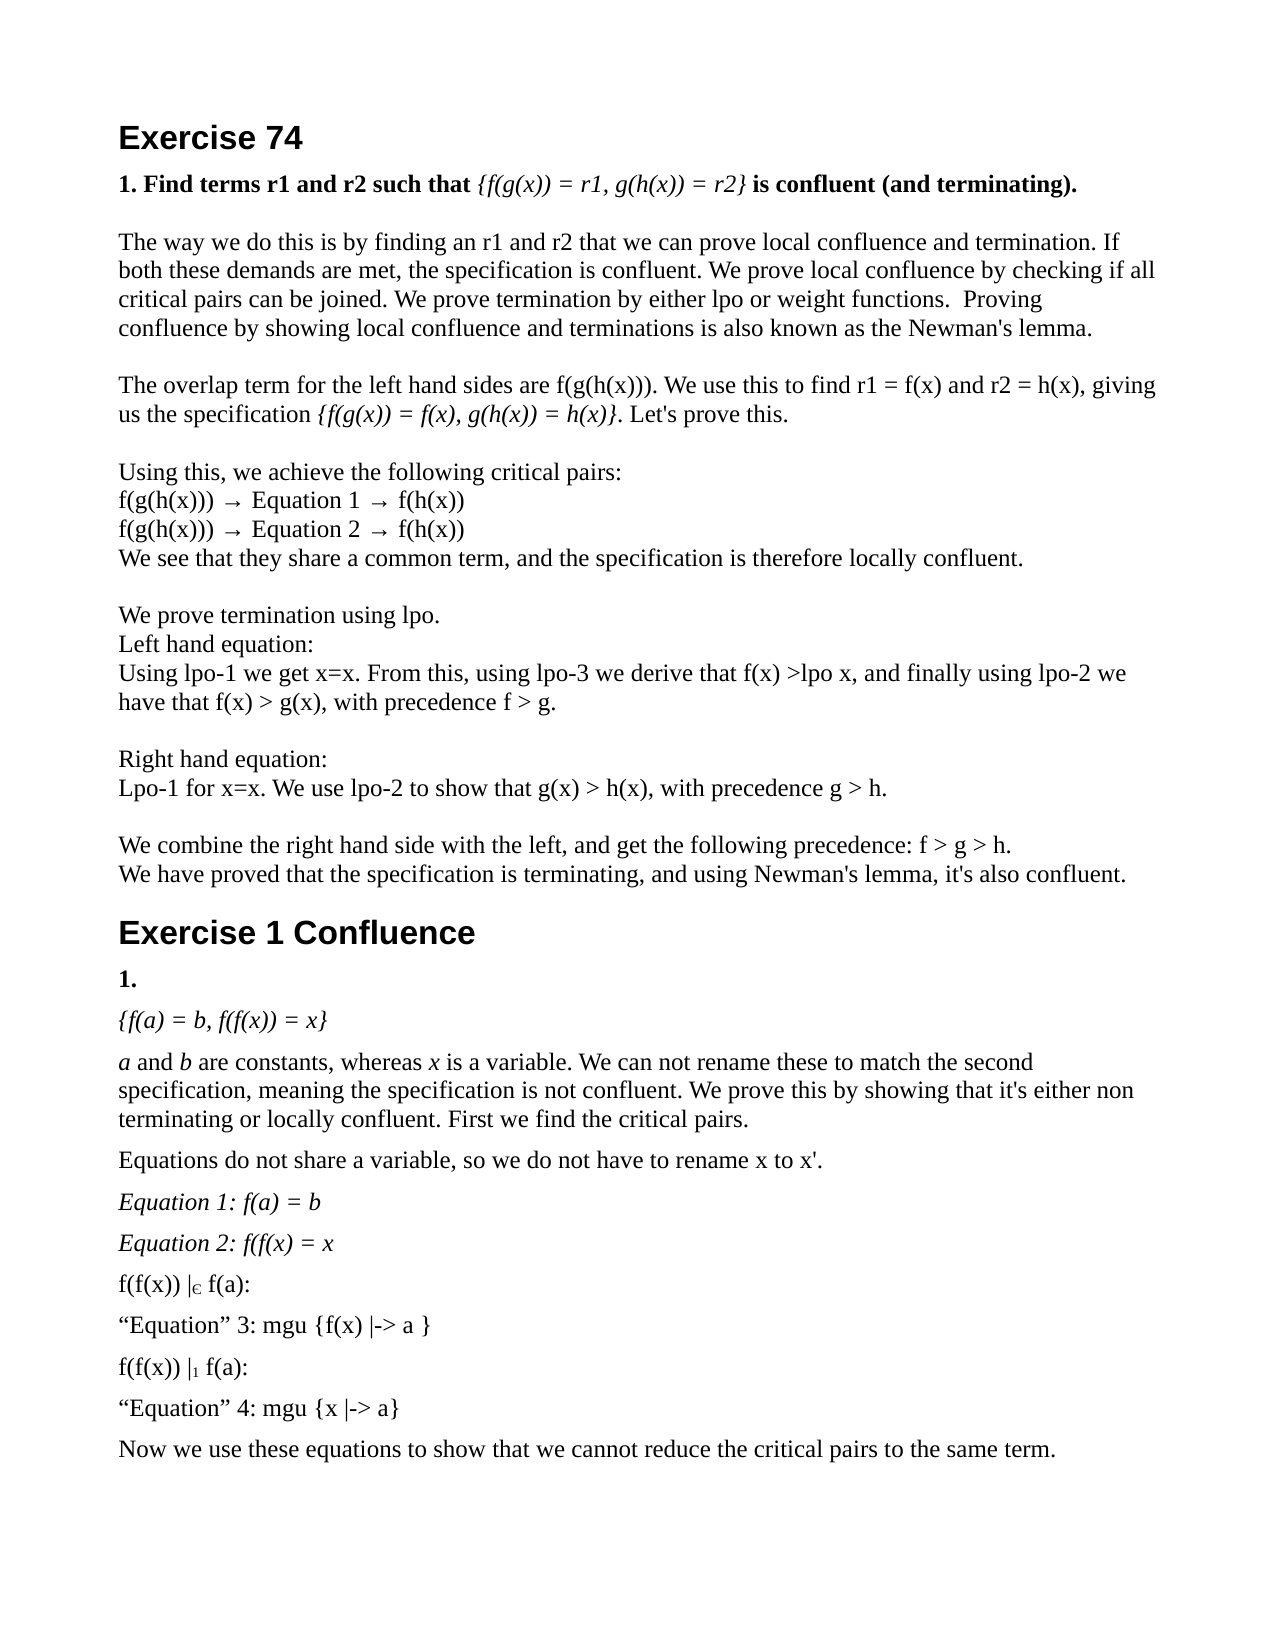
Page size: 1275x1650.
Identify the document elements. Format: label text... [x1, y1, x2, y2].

text We prove termination using lpo. [118, 601, 1157, 629]
text Right hand equation: [118, 744, 1157, 773]
text a and b are constants, whereas x is a variable. We can not rename these to match the second specification, meaning the specification is not confluent. We prove this by showing that it's either non terminating or locally confluent. First we find the critical pairs. [118, 1047, 1157, 1133]
text f(g(h(x))) → Equation 1 → f(h(x)) [118, 486, 1157, 514]
text Now we use these equations to show that we cannot reduce the critical pairs to the same term. [118, 1434, 1157, 1463]
text We combine the right hand side with the left, and get the following precedence: f > g > h. [118, 831, 1157, 859]
text The way we do this is by finding an r1 and r2 that we can prove local confluence and termination. If both these demands are met, the specification is confluent. We prove local confluence by checking if all critical pairs can be joined. We prove termination by either lpo or weight functions. Proving confluence by showing local confluence and terminations is also known as the Newman's lemma. [118, 227, 1157, 342]
text f(g(h(x))) → Equation 2 → f(h(x)) [118, 514, 1157, 543]
text Equation 2: f(f(x) = x [118, 1228, 1157, 1257]
text We see that they share a common term, and the specification is therefore locally confluent. [118, 543, 1157, 572]
text {f(a) = b, f(f(x)) = x} [118, 1005, 1157, 1034]
text Equations do not share a variable, so we do not have to rename x to x'. [118, 1145, 1157, 1174]
text 1. Find terms r1 and r2 such that {f(g(x)) = r1, g(h(x)) = r2} is confluent (and terminating). [118, 169, 1157, 198]
text Lpo-1 for x=x. We use lpo-2 to show that g(x) > h(x), with precedence g > h. [118, 773, 1157, 802]
text We have proved that the specification is terminating, and using Newman's lemma, it's also confluent. [118, 859, 1157, 888]
text f(f(x)) |Є f(a): [118, 1269, 1157, 1298]
text Using this, we achieve the following critical pairs: [118, 457, 1157, 486]
subtitle Exercise 74 [118, 118, 1157, 157]
text Using lpo-1 we get x=x. From this, using lpo-3 we derive that f(x) >lpo x, and finally using lpo-2 we have that f(x) > g(x), with precedence f > g. [118, 658, 1157, 716]
text f(f(x)) |1 f(a): [118, 1352, 1157, 1380]
subtitle Exercise 1 Confluence [118, 913, 1157, 952]
text 1. [118, 964, 1157, 993]
text Equation 1: f(a) = b [118, 1187, 1157, 1215]
text Left hand equation: [118, 629, 1157, 658]
text The overlap term for the left hand sides are f(g(h(x))). We use this to find r1 = f(x) and r2 = h(x), giving us the specification {f(g(x)) = f(x), g(h(x)) = h(x)}. Let's prove this. [118, 371, 1157, 428]
text “Equation” 4: mgu {x |-> a} [118, 1393, 1157, 1422]
text “Equation” 3: mgu {f(x) |-> a } [118, 1310, 1157, 1339]
